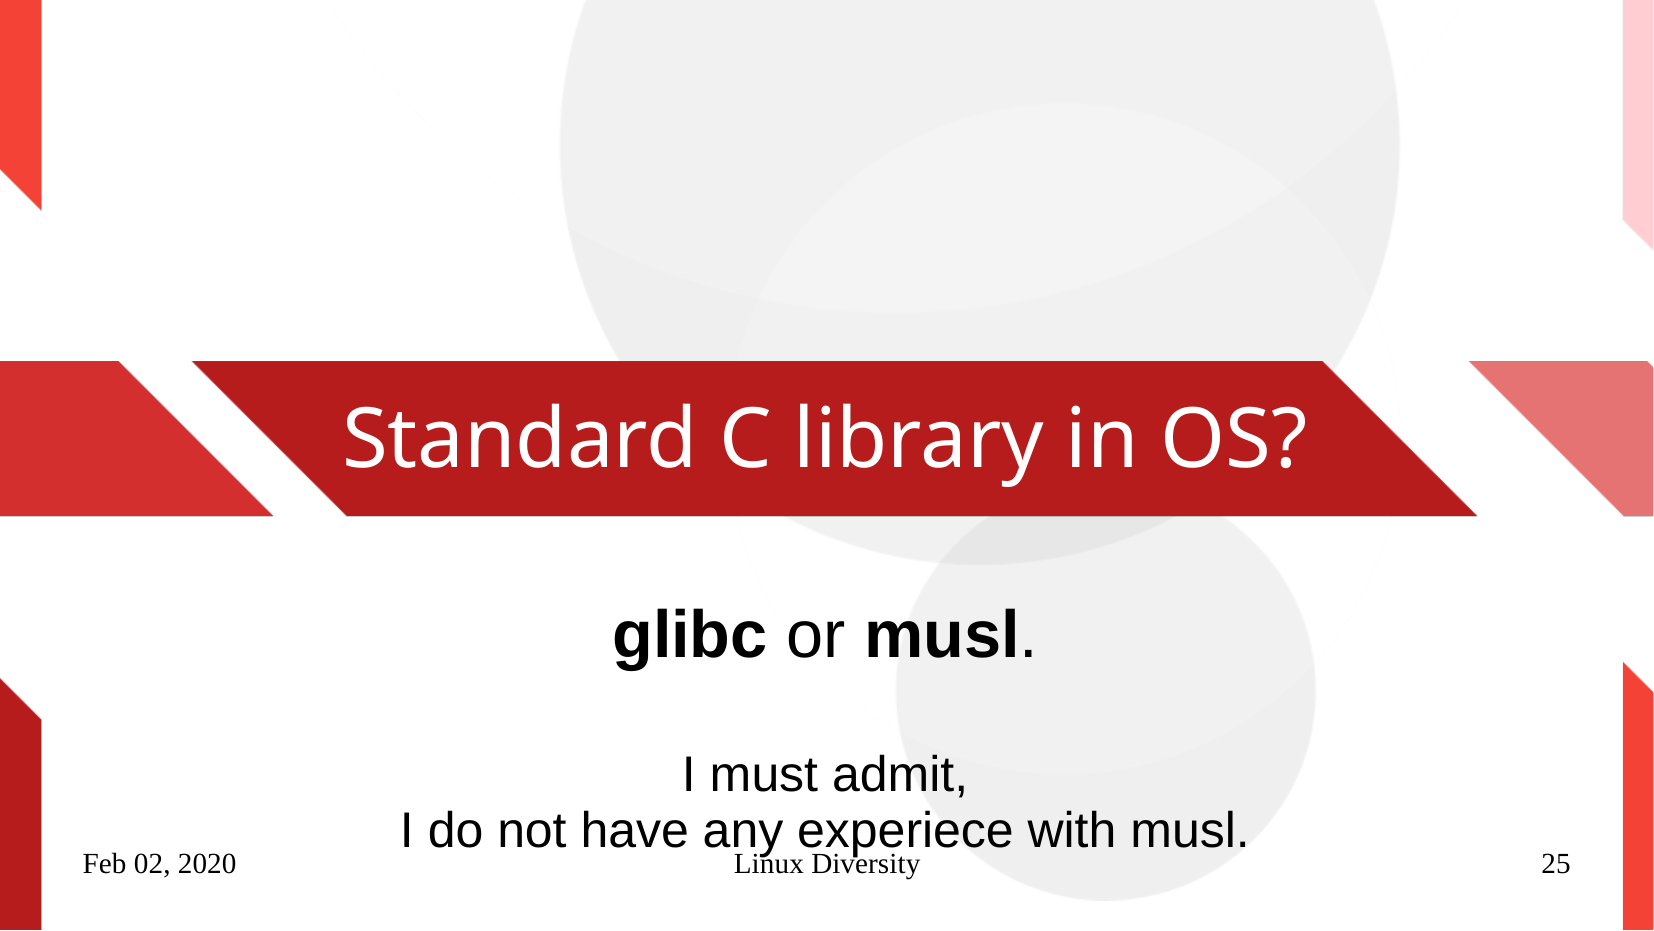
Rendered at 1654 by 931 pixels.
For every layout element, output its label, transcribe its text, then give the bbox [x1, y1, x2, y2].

title Standard C library in OS? [82, 360, 1568, 511]
subtitle glibc or musl. I must admit, I do not have any experiece with musl. [82, 540, 1568, 916]
picture [0, 0, 1654, 930]
